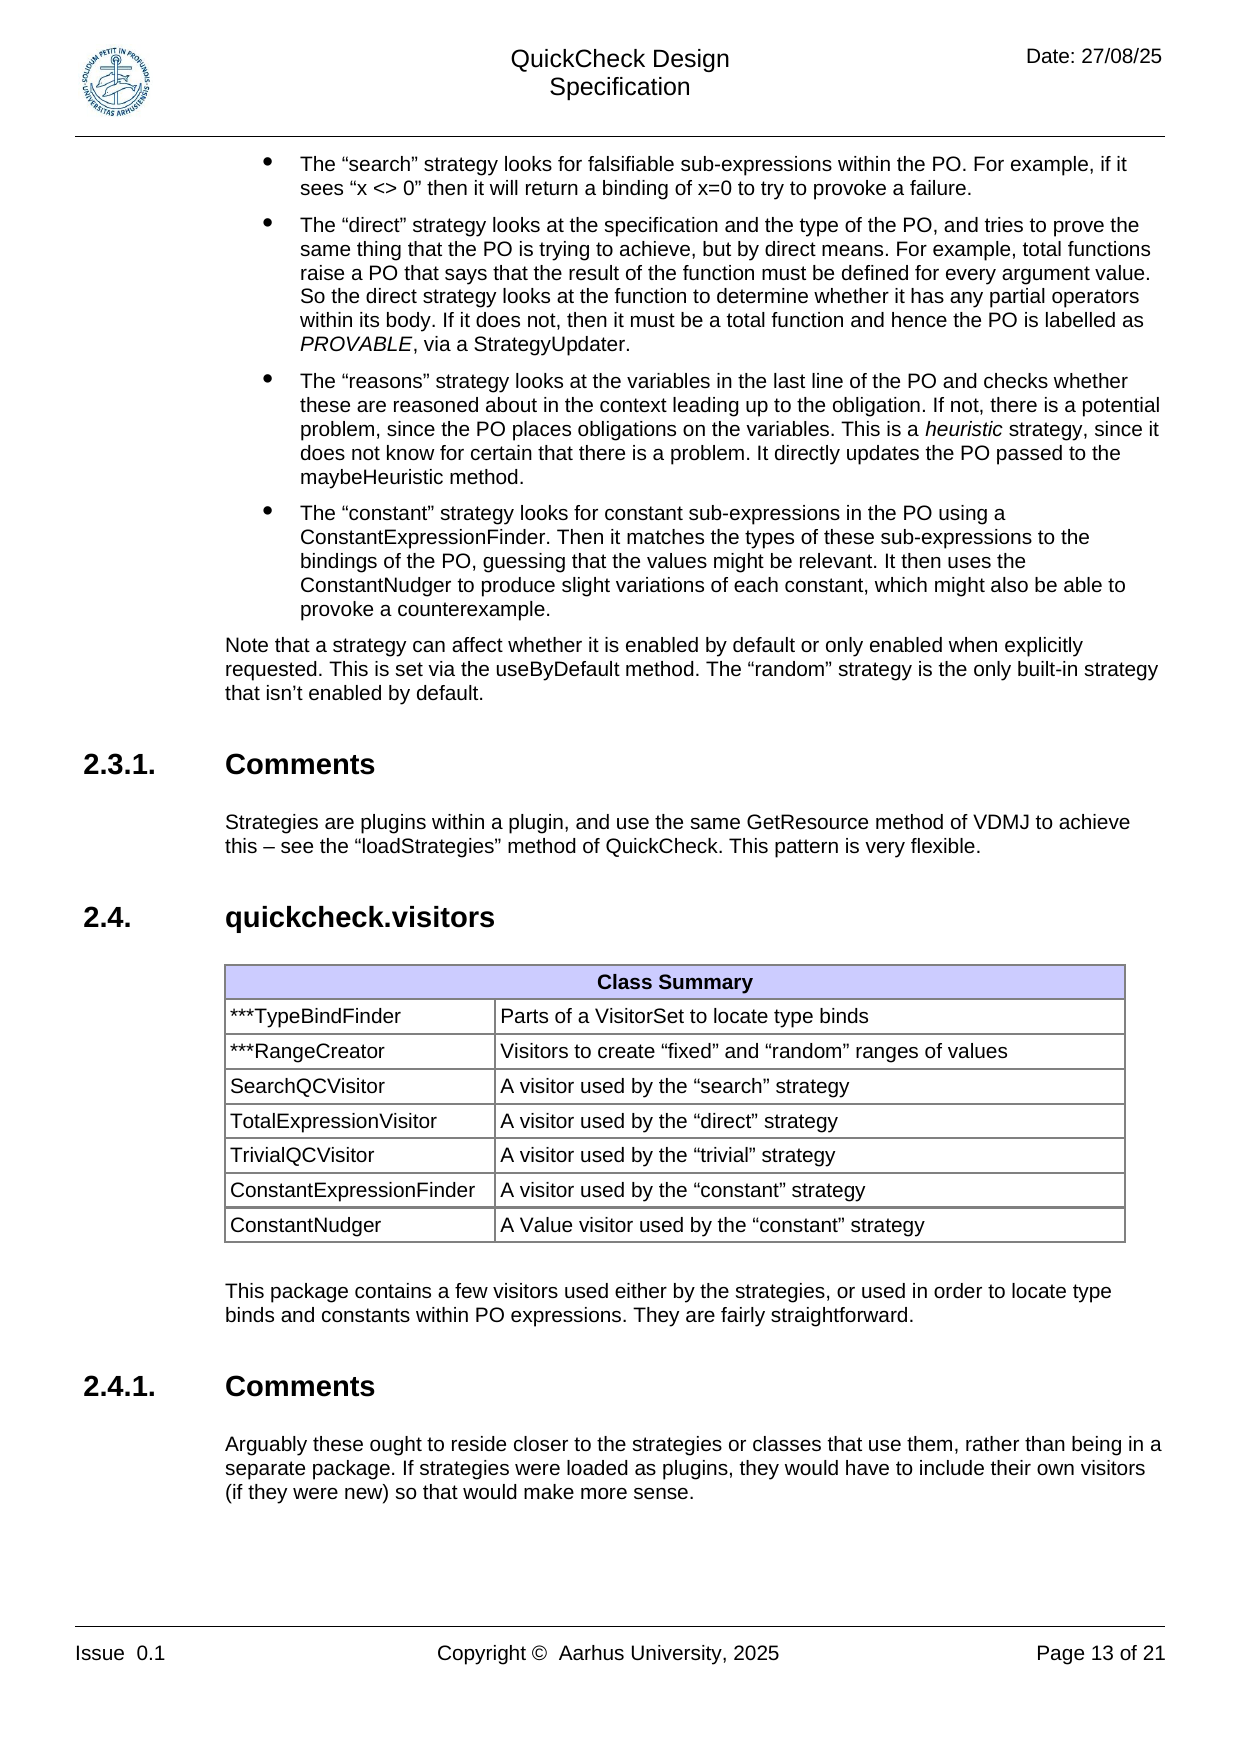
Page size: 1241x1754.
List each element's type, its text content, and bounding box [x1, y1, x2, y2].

table_cell ***TypeBindFinder [226, 1000, 494, 1033]
table_cell A visitor used by the “constant” strategy [496, 1174, 1124, 1206]
subtitle quickcheck.visitors [75, 901, 1165, 934]
table_cell Parts of a VisitorSet to locate type binds [496, 1000, 1124, 1033]
table_cell ConstantNudger [226, 1209, 494, 1241]
table_cell TrivialQCVisitor [226, 1139, 494, 1172]
list The “direct” strategy looks at the specification and the type of the PO, and tries to prove the same thing that the PO is trying to achieve, but by direct means. For example, total functions raise a PO that says that the result of the function must be defined for every argument value. So the direct strategy looks at the function to determine whether it has any partial operators within its body. If it does not, then it must be a total function and hence the PO is labelled as PROVABLE, via a StrategyUpdater. [262, 213, 1165, 357]
table_cell TotalExpressionVisitor [226, 1105, 494, 1137]
table_cell A visitor used by the “direct” strategy [496, 1105, 1124, 1137]
table_cell A Value visitor used by the “constant” strategy [496, 1209, 1124, 1241]
list The “constant” strategy looks for constant sub-expressions in the PO using a ConstantExpressionFinder. Then it matches the types of these sub-expressions to the bindings of the PO, guessing that the values might be relevant. It then uses the ConstantNudger to produce slight variations of each constant, which might also be able to provoke a counterexample. [262, 501, 1165, 621]
table_header Class Summary [226, 966, 1124, 998]
table_cell SearchQCVisitor [226, 1070, 494, 1102]
table_cell ConstantExpressionFinder [226, 1174, 494, 1206]
table_cell ***RangeCreator [226, 1035, 494, 1068]
text Note that a strategy can affect whether it is enabled by default or only enabled when explicitly requested. This is set via the useByDefault method. The “random” strategy is the only built-in strategy that isn’t enabled by default. [225, 634, 1165, 706]
list The “search” strategy looks for falsifiable sub-expressions within the PO. For example, if it sees “x <> 0” then it will return a binding of x=0 to try to provoke a failure. [262, 152, 1165, 200]
table_cell Visitors to create “fixed” and “random” ranges of values [496, 1035, 1124, 1068]
subtitle Comments [75, 748, 1165, 781]
table_cell A visitor used by the “trivial” strategy [496, 1139, 1124, 1172]
subtitle Comments [75, 1370, 1165, 1403]
text Arguably these ought to reside closer to the strategies or classes that use them, rather than being in a separate package. If strategies were loaded as plugins, they would have to include their own visitors (if they were new) so that would make more sense. [225, 1433, 1165, 1504]
text This package contains a few visitors used either by the strategies, or used in order to locate type binds and constants within PO expressions. They are fairly straightforward. [225, 1280, 1165, 1328]
picture [78, 44, 153, 120]
list The “reasons” strategy looks at the variables in the last line of the PO and checks whether these are reasoned about in the context leading up to the obligation. If not, there is a potential problem, since the PO places obligations on the variables. This is a heuristic strategy, since it does not know for certain that there is a problem. It directly updates the PO passed to the maybeHeuristic method. [262, 369, 1165, 489]
text Strategies are plugins within a plugin, and use the same GetResource method of VDMJ to achieve this – see the “loadStrategies” method of QuickCheck. This pattern is very flexible. [225, 811, 1165, 858]
table_cell A visitor used by the “search” strategy [496, 1070, 1124, 1102]
